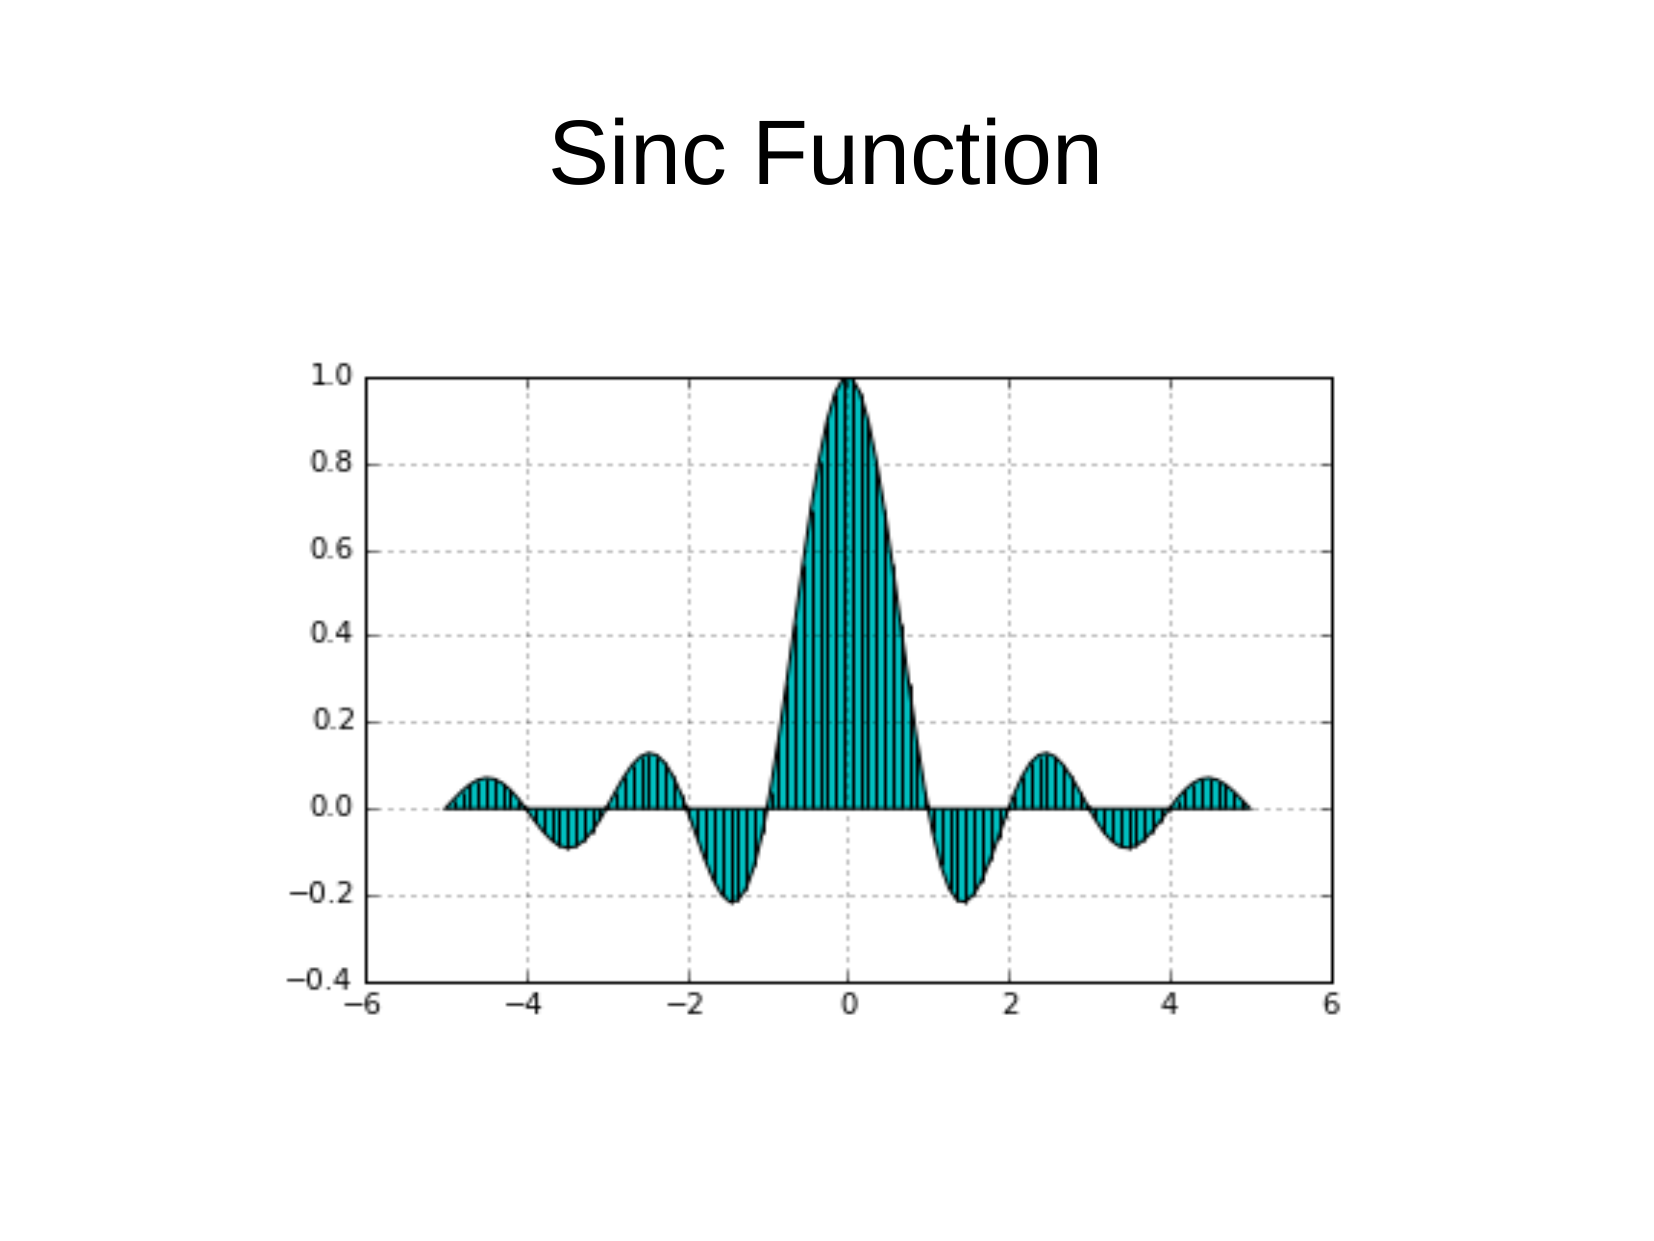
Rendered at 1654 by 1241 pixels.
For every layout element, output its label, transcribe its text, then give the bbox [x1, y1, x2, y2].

title Sinc Function [82, 49, 1571, 257]
picture [210, 299, 1456, 1081]
